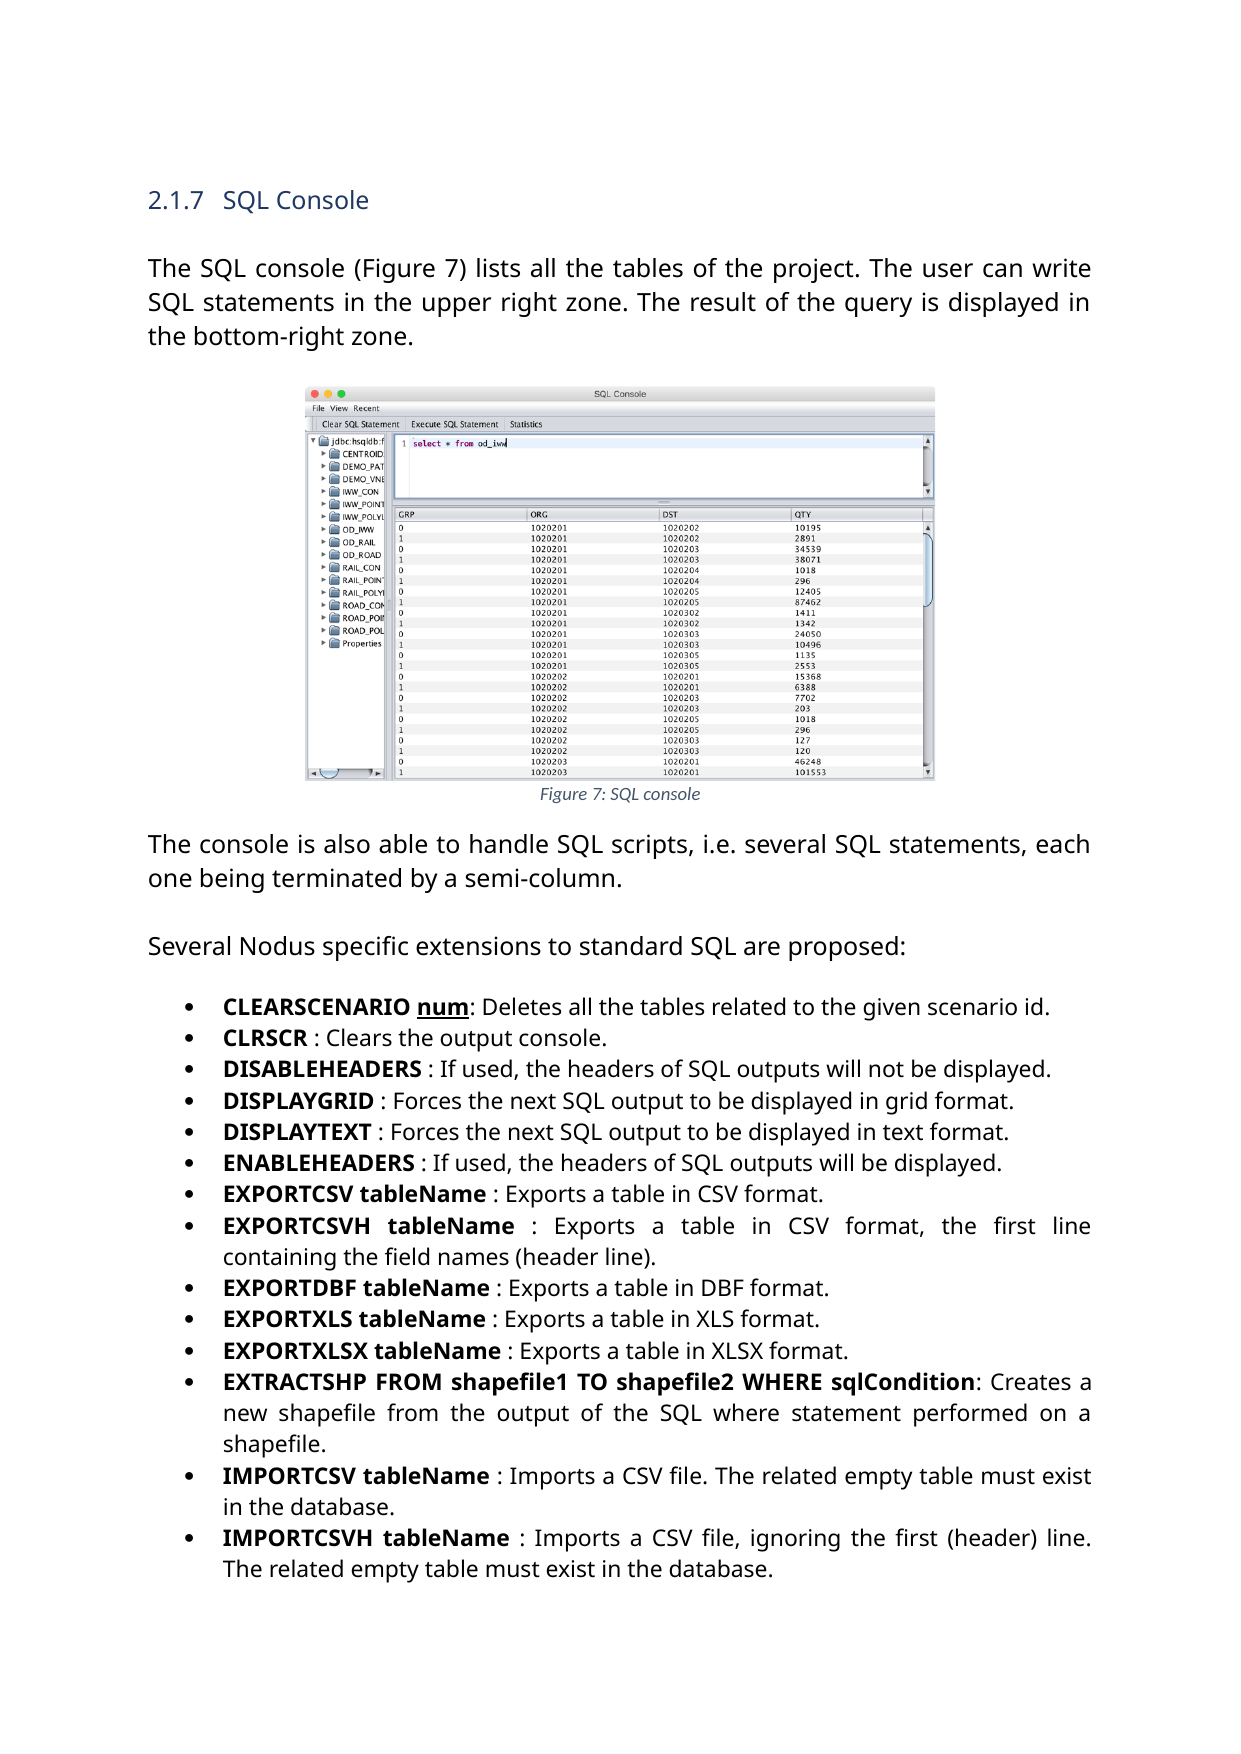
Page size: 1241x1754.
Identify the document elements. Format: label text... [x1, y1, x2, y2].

list CLEARSCENARIO num: Deletes all the tables related to the given scenario id. [185, 991, 1093, 1022]
list DISPLAYTEXT : Forces the next SQL output to be displayed in text format. [185, 1116, 1093, 1147]
list EXPORTCSVH tableName : Exports a table in CSV format, the first line containing the field names (header line). [185, 1210, 1093, 1272]
text The SQL console (Figure 7) lists all the tables of the project. The user can write SQL statements in the upper right zone. The result of the query is displayed in the bottom-right zone. [148, 250, 1093, 353]
list ENABLEHEADERS : If used, the headers of SQL outputs will be displayed. [185, 1147, 1093, 1178]
list EXPORTXLSX tableName : Exports a table in XLSX format. [185, 1335, 1093, 1366]
list IMPORTCSVH tableName : Imports a CSV file, ignoring the first (header) line. The related empty table must exist in the database. [185, 1522, 1093, 1585]
list EXPORTCSV tableName : Exports a table in CSV format. [185, 1178, 1093, 1210]
text Figure 7: SQL console [148, 782, 1093, 805]
list EXPORTDBF tableName : Exports a table in DBF format. [185, 1272, 1093, 1303]
subtitle SQL Console [148, 182, 1093, 216]
list CLRSCR : Clears the output console. [185, 1022, 1093, 1053]
picture [305, 386, 936, 781]
list EXPORTXLS tableName : Exports a table in XLS format. [185, 1303, 1093, 1335]
list DISABLEHEADERS : If used, the headers of SQL outputs will not be displayed. [185, 1053, 1093, 1085]
list DISPLAYGRID : Forces the next SQL output to be displayed in grid format. [185, 1085, 1093, 1116]
list IMPORTCSV tableName : Imports a CSV file. The related empty table must exist in the database. [185, 1460, 1093, 1522]
list EXTRACTSHP FROM shapefile1 TO shapefile2 WHERE sqlCondition: Creates a new shapefile from the output of the SQL where statement performed on a shapefile. [185, 1366, 1093, 1460]
text The console is also able to handle SQL scripts, i.e. several SQL statements, each one being terminated by a semi-column. [148, 826, 1093, 894]
text Several Nodus specific extensions to standard SQL are proposed: [148, 928, 1093, 962]
